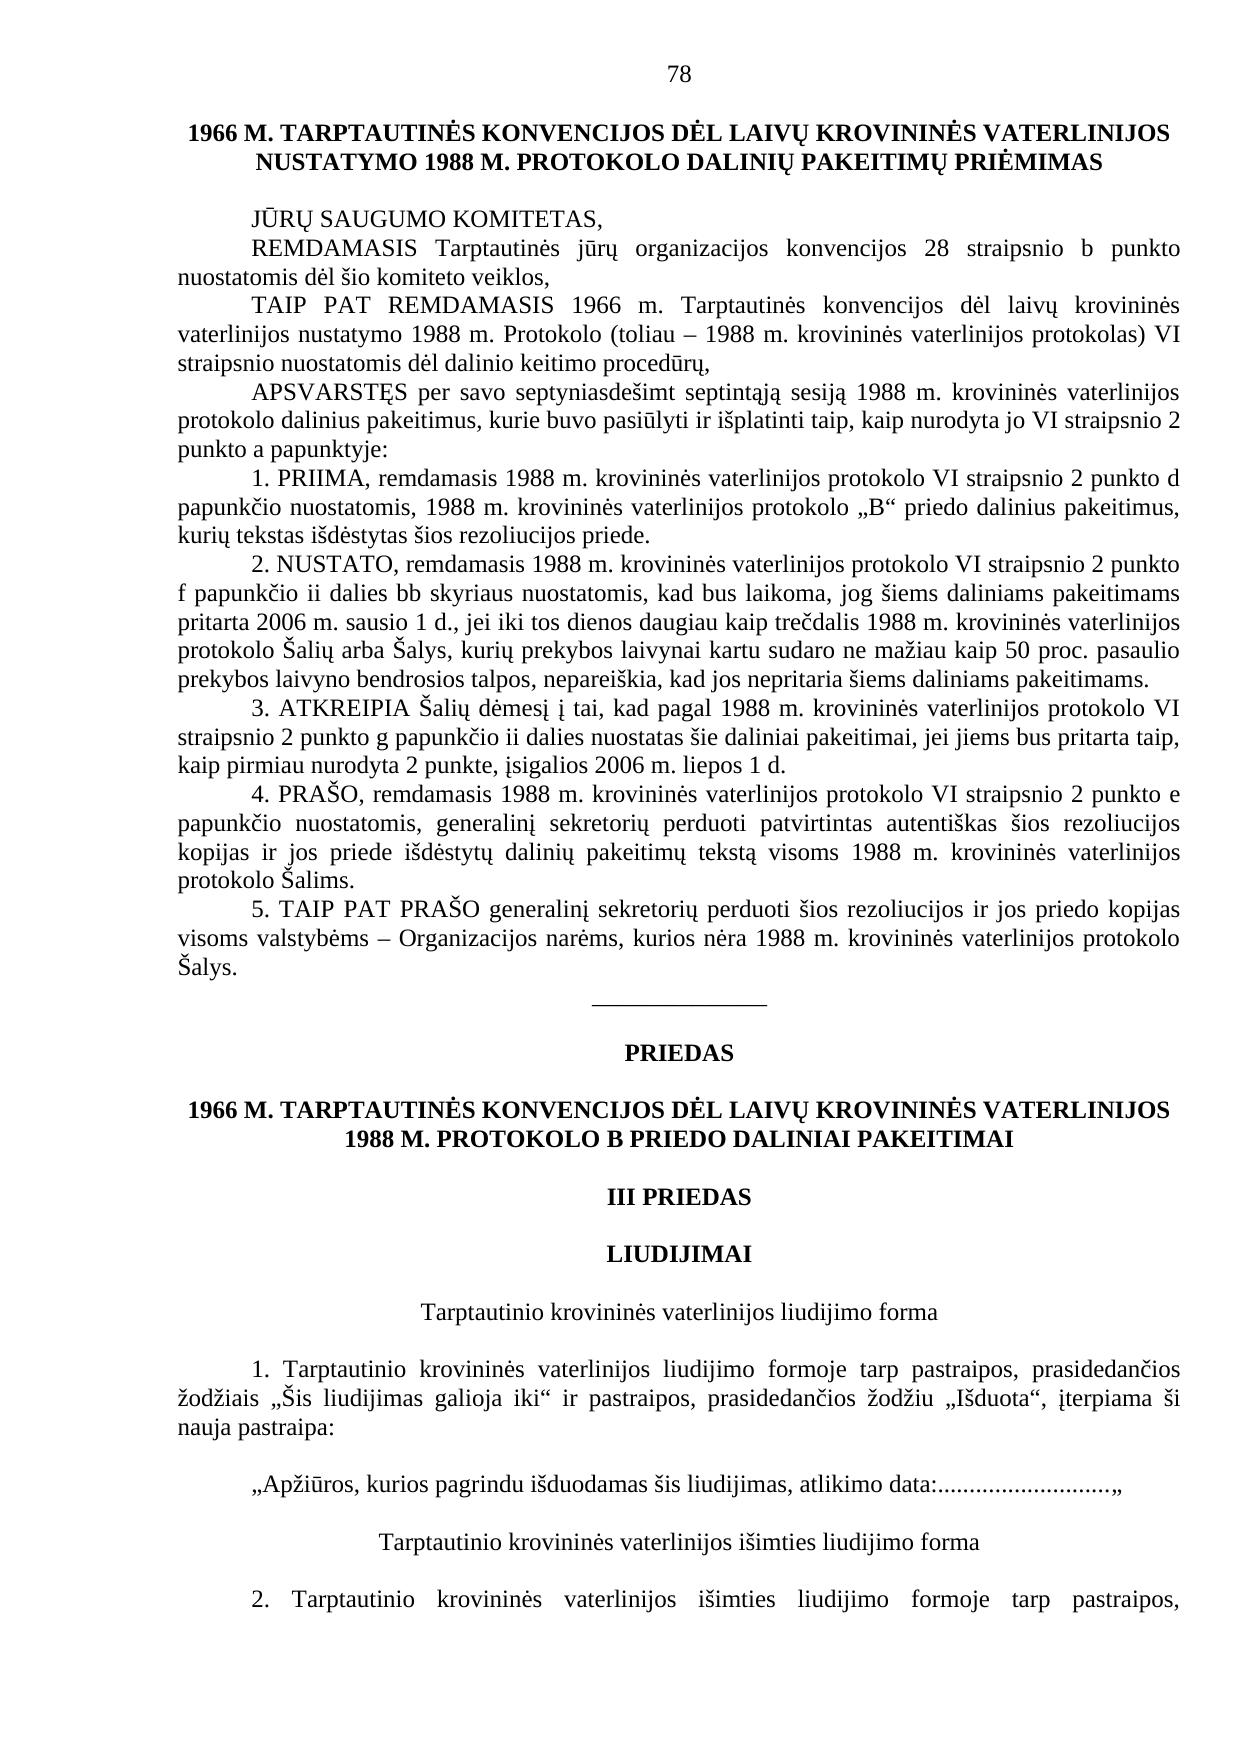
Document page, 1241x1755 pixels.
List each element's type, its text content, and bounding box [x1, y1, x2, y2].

text 1. Tarptautinio krovininės vaterlinijos liudijimo formoje tarp pastraipos, prasidedančios žodžiais „Šis liudijimas galioja iki“ ir pastraipos, prasidedančios žodžiu „Išduota“, įterpiama ši nauja pastraipa: [177, 1354, 1181, 1441]
text PRIEDAS [177, 1038, 1181, 1067]
text 3. ATKREIPIA Šalių dėmesį į tai, kad pagal 1988 m. krovininės vaterlinijos protokolo VI straipsnio 2 punkto g papunkčio ii dalies nuostatas šie daliniai pakeitimai, jei jiems bus pritarta taip, kaip pirmiau nurodyta 2 punkte, įsigalios 2006 m. liepos 1 d. [177, 693, 1181, 779]
text 4. PRAŠO, remdamasis 1988 m. krovininės vaterlinijos protokolo VI straipsnio 2 punkto e papunkčio nuostatomis, generalinį sekretorių perduoti patvirtintas autentiškas šios rezoliucijos kopijas ir jos priede išdėstytų dalinių pakeitimų tekstą visoms 1988 m. krovininės vaterlinijos protokolo Šalims. [177, 779, 1181, 894]
text JŪRŲ SAUGUMO KOMITETAS, [177, 204, 1181, 233]
text Tarptautinio krovininės vaterlinijos išimties liudijimo forma [177, 1527, 1181, 1556]
text 1. PRIIMA, remdamasis 1988 m. krovininės vaterlinijos protokolo VI straipsnio 2 punkto d papunkčio nuostatomis, 1988 m. krovininės vaterlinijos protokolo „B“ priedo dalinius pakeitimus, kurių tekstas išdėstytas šios rezoliucijos priede. [177, 463, 1181, 549]
text 1966 M. TARPTAUTINĖS KONVENCIJOS DĖL LAIVŲ KROVININĖS VATERLINIJOS 1988 M. PROTOKOLO B PRIEDO DALINIAI PAKEITIMAI [177, 1096, 1181, 1153]
text TAIP PAT REMDAMASIS 1966 m. Tarptautinės konvencijos dėl laivų krovininės vaterlinijos nustatymo 1988 m. Protokolo (toliau – 1988 m. krovininės vaterlinijos protokolas) VI straipsnio nuostatomis dėl dalinio keitimo procedūrų, [177, 291, 1181, 377]
text 2. NUSTATO, remdamasis 1988 m. krovininės vaterlinijos protokolo VI straipsnio 2 punkto f papunkčio ii dalies bb skyriaus nuostatomis, kad bus laikoma, jog šiems daliniams pakeitimams pritarta 2006 m. sausio 1 d., jei iki tos dienos daugiau kaip trečdalis 1988 m. krovininės vaterlinijos protokolo Šalių arba Šalys, kurių prekybos laivynai kartu sudaro ne mažiau kaip 50 proc. pasaulio prekybos laivyno bendrosios talpos, nepareiškia, kad jos nepritaria šiems daliniams pakeitimams. [177, 549, 1181, 693]
text 5. TAIP PAT PRAŠO generalinį sekretorių perduoti šios rezoliucijos ir jos priedo kopijas visoms valstybėms – Organizacijos narėms, kurios nėra 1988 m. krovininės vaterlinijos protokolo Šalys. [177, 894, 1181, 981]
text Tarptautinio krovininės vaterlinijos liudijimo forma [177, 1297, 1181, 1326]
text ______________ [177, 981, 1181, 1009]
text III PRIEDAS [177, 1182, 1181, 1211]
text 1966 M. TARPTAUTINĖS KONVENCIJOS DĖL LAIVŲ KROVININĖS VATERLINIJOS NUSTATYMO 1988 M. PROTOKOLO DALINIŲ PAKEITIMŲ PRIĖMIMAS [177, 118, 1181, 176]
text „Apžiūros, kurios pagrindu išduodamas šis liudijimas, atlikimo data: „ [177, 1469, 1181, 1498]
text 2. Tarptautinio krovininės vaterlinijos išimties liudijimo formoje tarp pastraipos, [177, 1584, 1181, 1613]
text LIUDIJIMAI [177, 1239, 1181, 1268]
text APSVARSTĘS per savo septyniasdešimt septintąją sesiją 1988 m. krovininės vaterlinijos protokolo dalinius pakeitimus, kurie buvo pasiūlyti ir išplatinti taip, kaip nurodyta jo VI straipsnio 2 punkto a papunktyje: [177, 377, 1181, 463]
text REMDAMASIS Tarptautinės jūrų organizacijos konvencijos 28 straipsnio b punkto nuostatomis dėl šio komiteto veiklos, [177, 233, 1181, 291]
